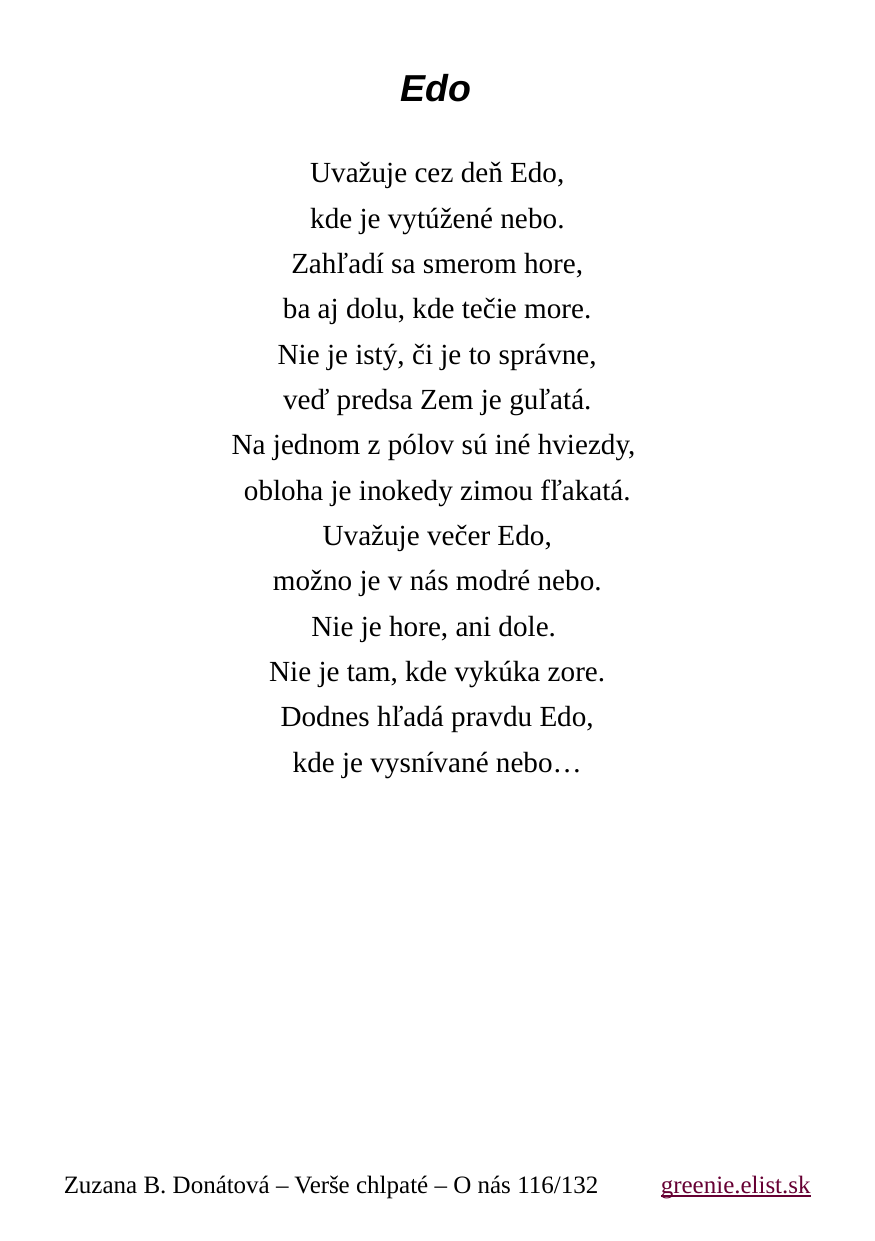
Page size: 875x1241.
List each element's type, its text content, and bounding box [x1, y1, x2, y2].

text Nie je istý, či je to správne, [41, 337, 833, 370]
text Zahľadí sa smerom hore, [41, 246, 833, 280]
text ba aj dolu, kde tečie more. [41, 292, 833, 325]
text veď predsa Zem je guľatá. [41, 382, 833, 416]
subtitle Edo [41, 66, 833, 109]
text Uvažuje večer Edo, [41, 518, 833, 552]
text Uvažuje cez deň Edo, [41, 156, 833, 189]
text Dodnes hľadá pravdu Edo, [41, 699, 833, 733]
text kde je vytúžené nebo. [41, 201, 833, 234]
text Nie je tam, kde vykúka zore. [41, 654, 833, 688]
text možno je v nás modré nebo. [41, 563, 833, 597]
text kde je vysnívané nebo… [41, 745, 833, 778]
text obloha je inokedy zimou fľakatá. [41, 473, 833, 506]
text Nie je hore, ani dole. [41, 609, 833, 642]
text Na jednom z pólov sú iné hviezdy, [41, 427, 833, 461]
